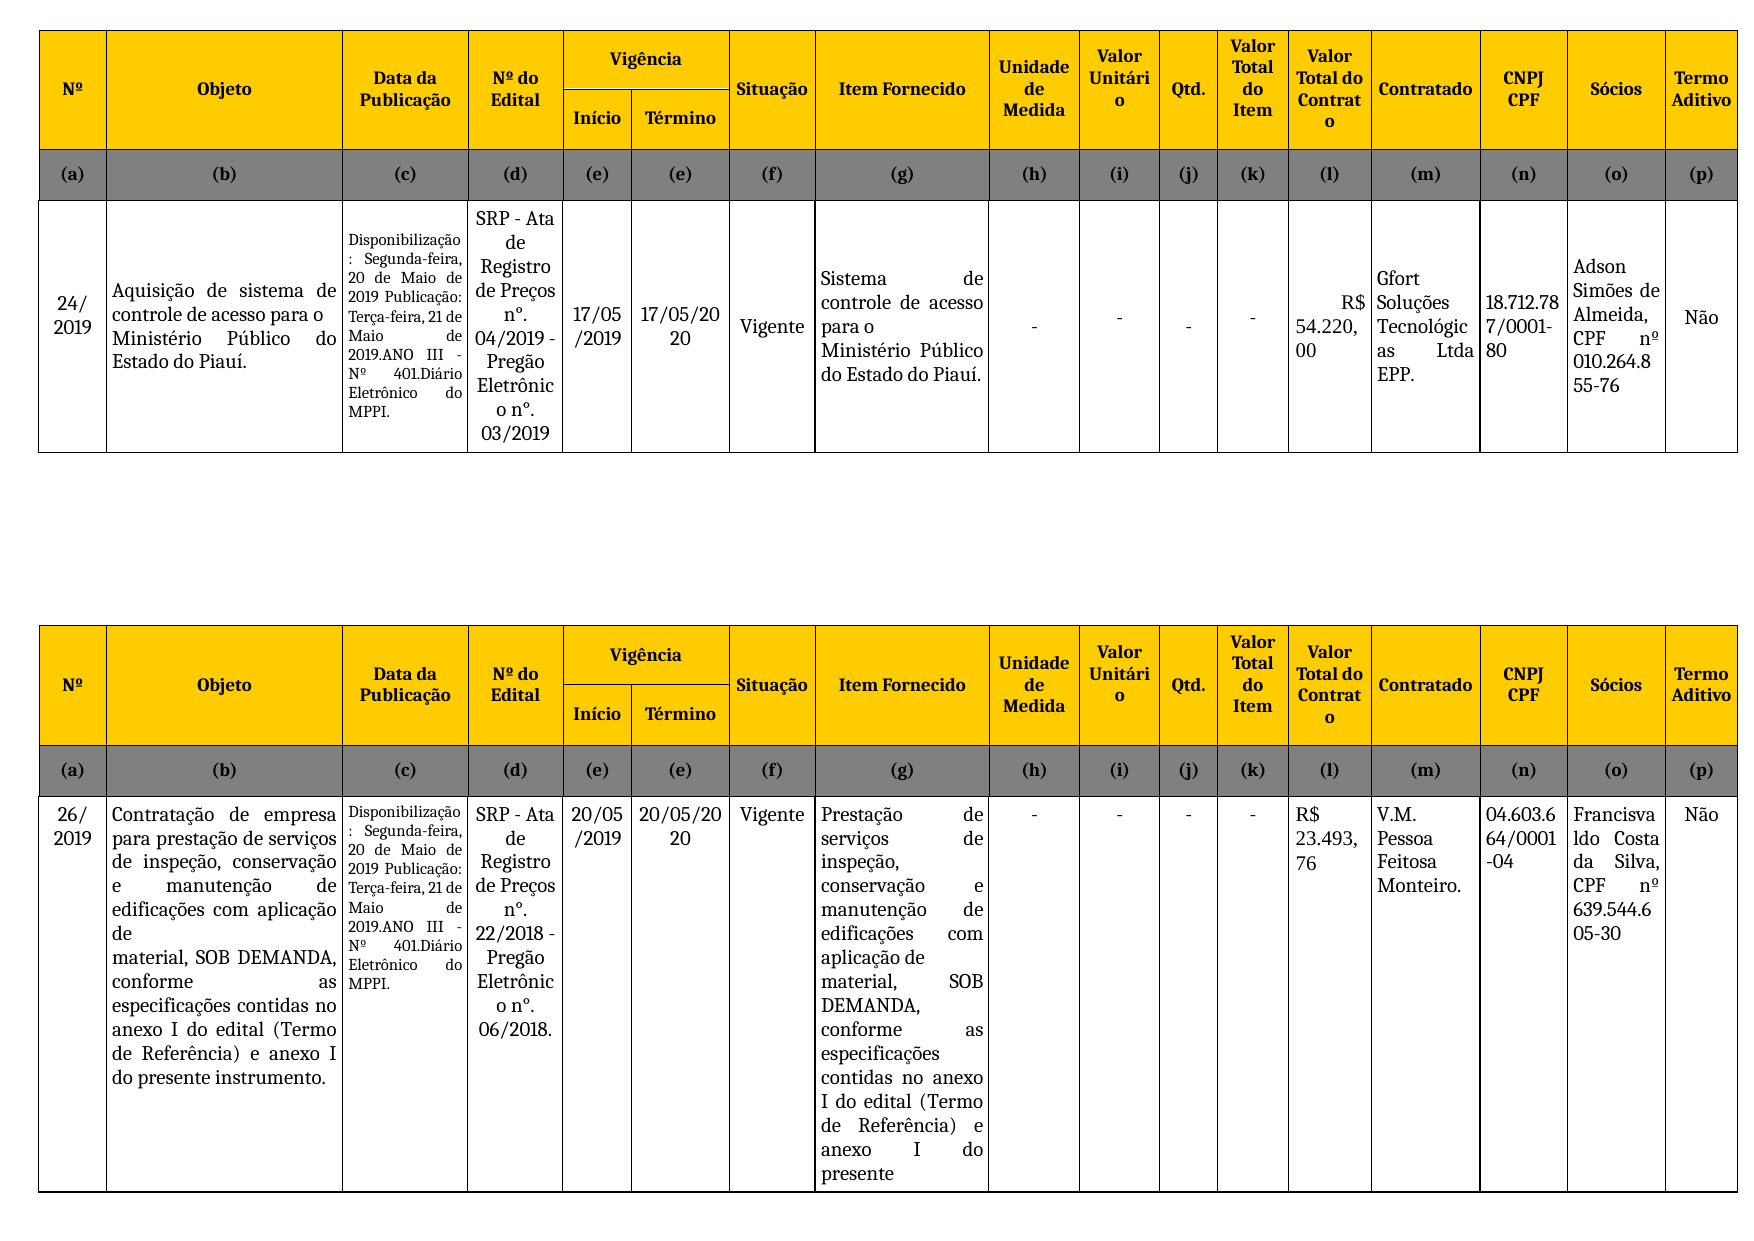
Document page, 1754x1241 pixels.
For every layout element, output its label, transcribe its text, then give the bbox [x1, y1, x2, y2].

table_cell (l) [1289, 746, 1371, 796]
table_cell Contratação de empresa para prestação de serviços de inspeção, conservação e manutenção de edificações com aplicação de material, SOB DEMANDA, conforme as especificações contidas no anexo I do edital (Termo de Referência) e anexo I do presente instrumento. [107, 797, 342, 1191]
table_header Valor Total do Contrato [1289, 31, 1371, 149]
table_cell (h) [990, 746, 1079, 796]
table_cell (e) [564, 746, 631, 796]
table_cell Vigente [730, 201, 814, 452]
table_cell Vigente [730, 797, 814, 1191]
table_cell 04.603.664/0001-04 [1481, 797, 1567, 1191]
table_cell Prestação de serviços de inspeção, conservação e manutenção de edificações com aplicação de material, SOB DEMANDA, conforme as especificações contidas no anexo I do edital (Termo de Referência) e anexo I do presente [816, 797, 988, 1191]
table_header Objeto [107, 31, 342, 149]
table_cell - [1160, 797, 1217, 1191]
table_cell SRP - Ata de Registro de Preços n°. 04/2019 - Pregão Eletrônico n°. 03/2019 [468, 201, 562, 452]
table_cell (n) [1481, 150, 1567, 200]
table_header Nº do Edital [469, 626, 563, 745]
table_cell 20/05/2020 [632, 797, 729, 1191]
table_cell (i) [1080, 746, 1159, 796]
table_header Nº [40, 31, 106, 149]
table_cell SRP - Ata de Registro de Preços n°. 22/2018 - Pregão Eletrônico n°. 06/2018. [468, 797, 562, 1191]
table_cell Francisvaldo Costa da Silva, CPF nº 639.544.605-30 [1568, 797, 1665, 1191]
table_cell 18.712.787/0001-80 [1481, 201, 1567, 452]
table_cell - [1160, 201, 1217, 452]
table_cell R$ 54.220,00 [1289, 201, 1371, 452]
table_cell Disponibilização: Segunda-feira, 20 de Maio de 2019 Publicação: Terça-feira, 21 de Maio de 2019.ANO III - Nº 401.Diário Eletrônico do MPPI. [343, 797, 467, 1191]
table_cell Aquisição de sistema de controle de acesso para o Ministério Público do Estado do Piauí. [107, 201, 342, 452]
table_cell (j) [1160, 150, 1217, 200]
table_header Valor Unitário [1080, 31, 1159, 149]
table_header Valor Total do Item [1218, 31, 1288, 149]
table_cell Início [564, 90, 631, 149]
table_cell (g) [816, 150, 989, 200]
table_cell Gfort Soluções Tecnológicas Ltda EPP. [1372, 201, 1479, 452]
table_cell V.M. Pessoa Feitosa Monteiro. [1372, 797, 1479, 1191]
table_header Valor Total do Item [1218, 626, 1288, 745]
table_cell 17/05/2019 [563, 201, 631, 452]
table_header Valor Total do Contrato [1289, 626, 1371, 745]
table_cell (m) [1372, 746, 1480, 796]
table_header Objeto [107, 626, 342, 745]
table_cell (h) [990, 150, 1079, 200]
table_header Contratado [1372, 626, 1480, 745]
table_cell R$ 23.493,76 [1289, 797, 1371, 1191]
table_cell (b) [107, 746, 342, 796]
table_header Contratado [1372, 31, 1480, 149]
table_cell Não [1666, 201, 1737, 452]
table_header Nº [40, 626, 106, 745]
table_cell (b) [107, 150, 342, 200]
table_header Unidade de Medida [990, 626, 1079, 745]
table_cell Sistema de controle de acesso para o Ministério Público do Estado do Piauí. [816, 201, 988, 452]
table_header Situação [730, 626, 815, 745]
table_cell (c) [343, 150, 468, 200]
table_header Termo Aditivo [1666, 626, 1737, 745]
table_cell (a) [40, 746, 106, 796]
table_cell (m) [1372, 150, 1480, 200]
table_cell 20/05/2019 [563, 797, 631, 1191]
table_cell (l) [1289, 150, 1371, 200]
table_header Termo Aditivo [1666, 31, 1737, 149]
table_cell - [989, 201, 1079, 452]
table_cell (c) [343, 746, 468, 796]
table_cell (k) [1218, 150, 1288, 200]
table_cell (e) [632, 150, 729, 200]
table_cell (j) [1160, 746, 1217, 796]
table_cell Não [1666, 797, 1737, 1191]
table_header Item Fornecido [816, 31, 989, 149]
table_cell - [1218, 797, 1288, 1191]
table_cell (p) [1666, 746, 1737, 796]
table_header Data da Publicação [343, 31, 468, 149]
table_header Sócios [1568, 626, 1665, 745]
table_cell (n) [1481, 746, 1567, 796]
table_cell (g) [816, 746, 989, 796]
table_cell (a) [40, 150, 106, 200]
table_cell Início [564, 685, 631, 745]
table_header Sócios [1568, 31, 1665, 149]
table_cell (i) [1080, 150, 1159, 200]
table_header CNPJ CPF [1481, 626, 1567, 745]
table_cell - [1218, 201, 1288, 452]
table_cell (p) [1666, 150, 1737, 200]
table_cell (o) [1568, 746, 1665, 796]
table_header Situação [730, 31, 815, 149]
table_cell Disponibilização: Segunda-feira, 20 de Maio de 2019 Publicação: Terça-feira, 21 de Maio de 2019.ANO III - Nº 401.Diário Eletrônico do MPPI. [343, 201, 467, 452]
table_header Valor Unitário [1080, 626, 1159, 745]
table_cell (f) [730, 746, 815, 796]
table_header Qtd. [1160, 626, 1217, 745]
table_header Data da Publicação [343, 626, 468, 745]
table_header Vigência [564, 31, 729, 88]
table_cell - [989, 797, 1079, 1191]
table_header Nº do Edital [469, 31, 563, 149]
table_cell (f) [730, 150, 815, 200]
table_header Unidade de Medida [990, 31, 1079, 149]
table_header Qtd. [1160, 31, 1217, 149]
table_cell (e) [564, 150, 631, 200]
table_cell Término [632, 90, 729, 149]
table_cell (k) [1218, 746, 1288, 796]
table_header Vigência [564, 626, 729, 684]
table_cell Adson Simões de Almeida, CPF nº 010.264.855-76 [1568, 201, 1665, 452]
table_cell - [1080, 201, 1159, 452]
table_cell (d) [469, 150, 563, 200]
table_cell 24/ 2019 [39, 201, 106, 452]
table_cell (e) [632, 746, 729, 796]
table_cell 17/05/2020 [632, 201, 729, 452]
table_cell 26/ 2019 [39, 797, 106, 1191]
table_cell - [1080, 797, 1159, 1191]
table_cell (d) [469, 746, 563, 796]
table_cell (o) [1568, 150, 1665, 200]
table_header CNPJ CPF [1481, 31, 1567, 149]
table_cell Término [632, 685, 729, 745]
table_header Item Fornecido [816, 626, 989, 745]
